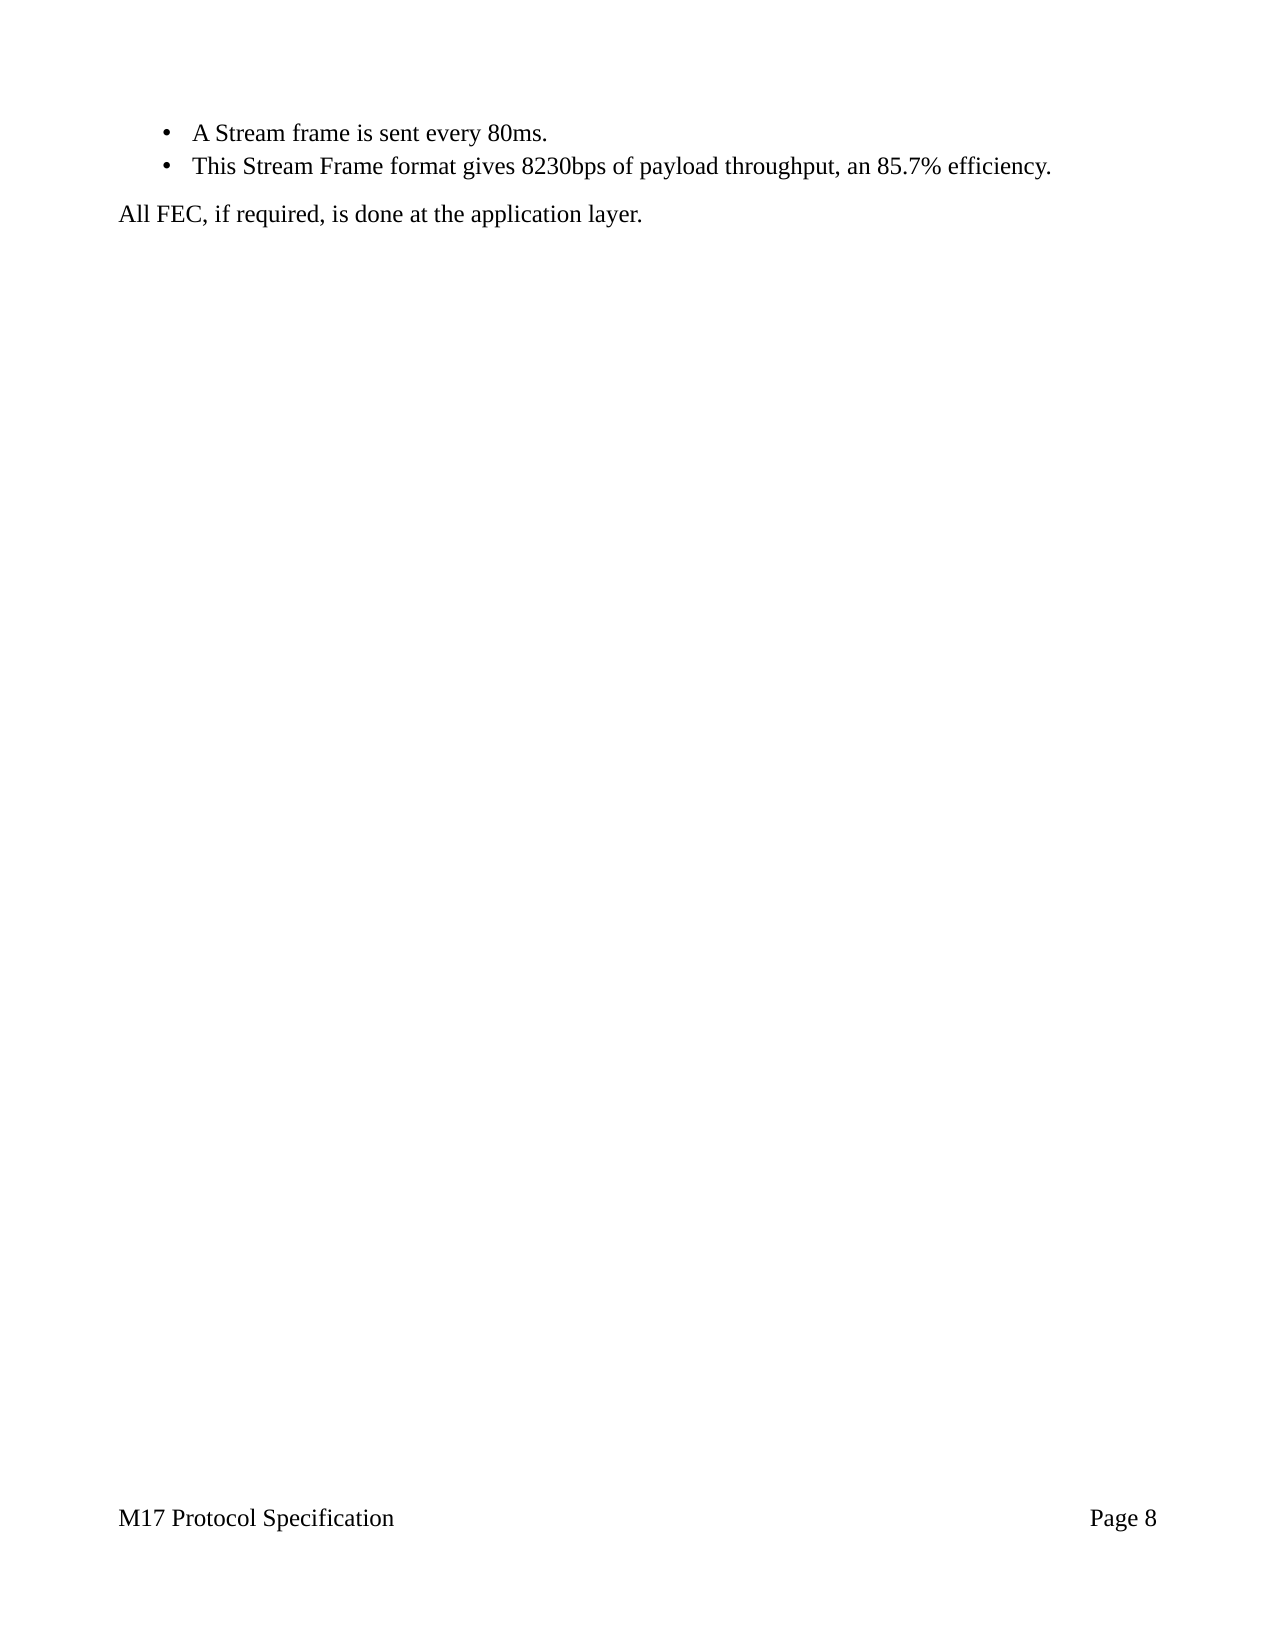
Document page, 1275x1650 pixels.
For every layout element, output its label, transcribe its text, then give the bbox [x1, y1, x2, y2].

text All FEC, if required, is done at the application layer. [118, 199, 1157, 227]
list A Stream frame is sent every 80ms. [162, 118, 1157, 147]
list This Stream Frame format gives 8230bps of payload throughput, an 85.7% efficiency. [162, 151, 1157, 180]
